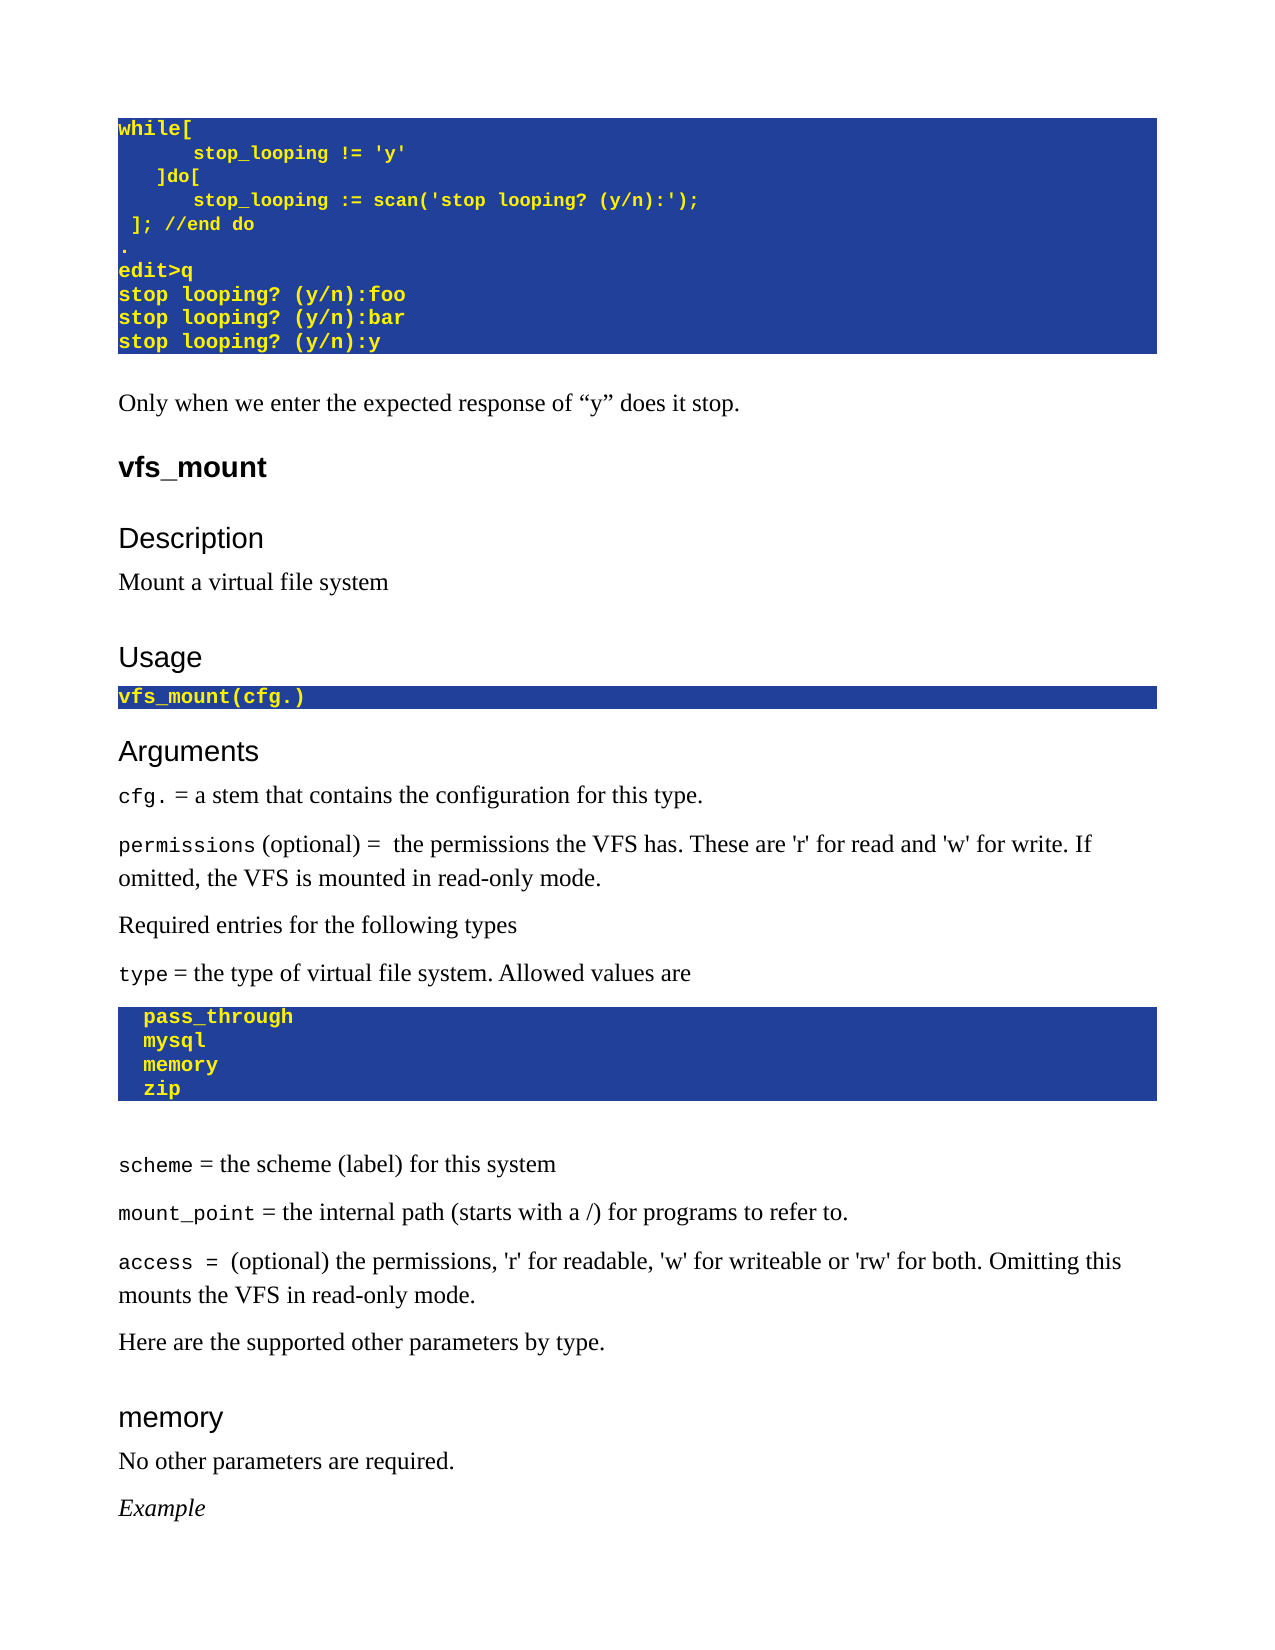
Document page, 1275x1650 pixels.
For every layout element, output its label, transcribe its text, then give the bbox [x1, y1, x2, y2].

text memory [118, 1054, 1157, 1077]
text . [118, 236, 1157, 260]
text stop_looping := scan('stop looping? (y/n):'); [118, 189, 1157, 213]
subtitle memory [118, 1400, 1157, 1433]
text stop looping? (y/n):y [118, 331, 1157, 354]
text Required entries for the following types [118, 910, 1157, 939]
text stop looping? (y/n):foo [118, 284, 1157, 307]
text ]; //end do [118, 213, 1157, 236]
text vfs_mount(cfg.) [118, 686, 1157, 709]
text access = (optional) the permissions, 'r' for readable, 'w' for writeable or 'rw' for both. Omitting this mounts the VFS in read-only mode. [118, 1246, 1157, 1308]
text while[ [118, 118, 1157, 142]
subtitle vfs_mount [118, 450, 1157, 483]
text Here are the supported other parameters by type. [118, 1327, 1157, 1356]
text cfg. = a stem that contains the configuration for this type. [118, 780, 1157, 810]
text stop looping? (y/n):bar [118, 307, 1157, 331]
text scheme = the scheme (label) for this system [118, 1149, 1157, 1178]
text Example [118, 1493, 1157, 1522]
subtitle Usage [118, 640, 1157, 673]
text zip [118, 1077, 1157, 1101]
text No other parameters are required. [118, 1446, 1157, 1475]
text mount_point = the internal path (starts with a /) for programs to refer to. [118, 1197, 1157, 1227]
text edit>q [118, 260, 1157, 284]
subtitle Description [118, 521, 1157, 554]
text pass_through [118, 1007, 1157, 1030]
text permissions (optional) = the permissions the VFS has. These are 'r' for read and 'w' for write. If omitted, the VFS is mounted in read-only mode. [118, 829, 1157, 892]
text mysql [118, 1030, 1157, 1054]
text ]do[ [118, 165, 1157, 189]
text type = the type of virtual file system. Allowed values are [118, 958, 1157, 988]
subtitle Arguments [118, 734, 1157, 768]
text Only when we enter the expected response of “y” does it stop. [118, 354, 1157, 416]
text stop_looping != 'y' [118, 142, 1157, 165]
text Mount a virtual file system [118, 567, 1157, 596]
